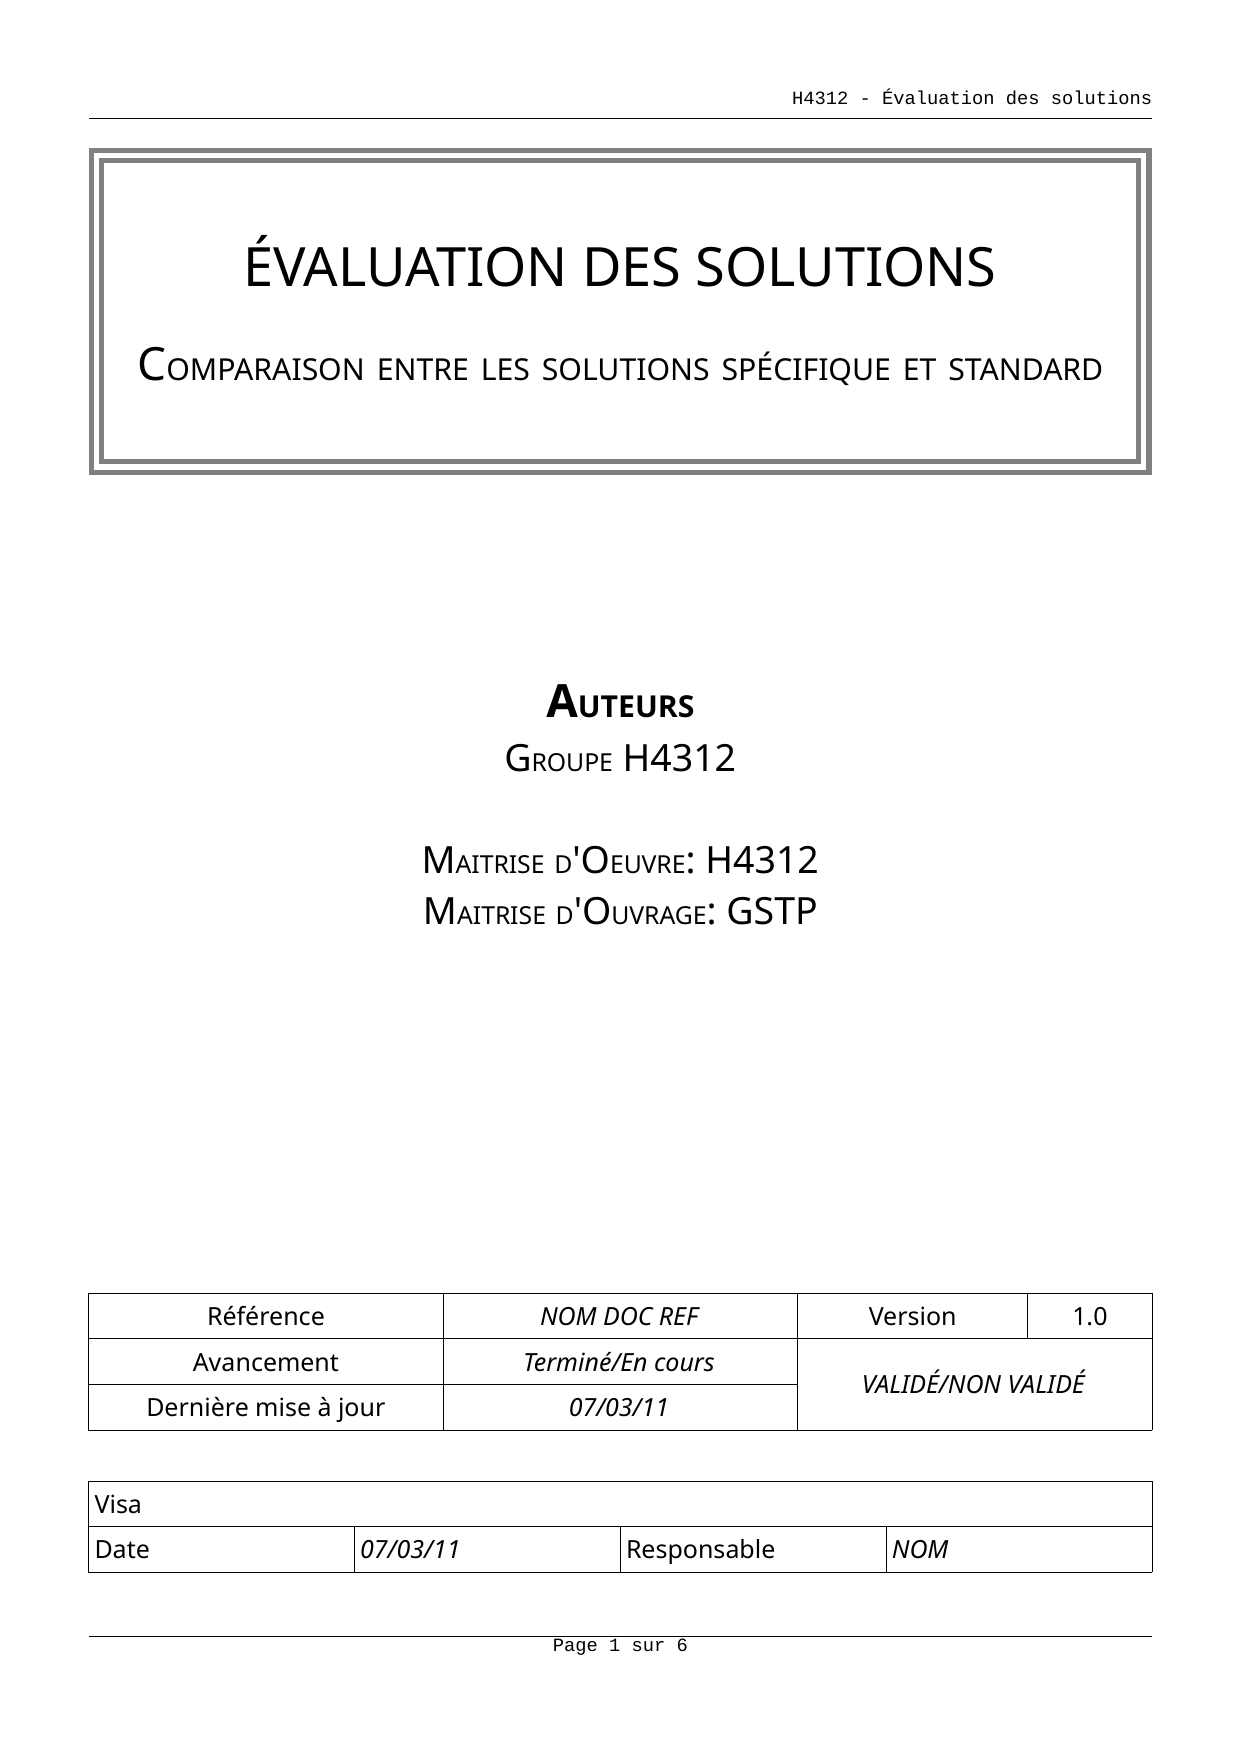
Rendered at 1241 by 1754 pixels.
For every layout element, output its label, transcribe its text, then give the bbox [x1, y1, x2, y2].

table_cell Date [89, 1527, 354, 1572]
table_header NOM DOC REF [444, 1294, 797, 1338]
table_cell Responsable [621, 1527, 886, 1572]
table_header Référence [89, 1294, 443, 1338]
text Auteurs [88, 669, 1152, 731]
text Comparaison entre les solutions spécifique et standard [104, 313, 1136, 376]
text Évaluation des solutions [104, 210, 1136, 302]
text Maitrise d'Oeuvre: H4312 [88, 833, 1152, 884]
table_cell 07/03/11 [355, 1527, 620, 1572]
table_cell Terminé/En cours [444, 1339, 797, 1384]
text Groupe H4312 [88, 731, 1152, 782]
table_header Version [798, 1294, 1027, 1338]
table_cell Avancement [89, 1339, 443, 1384]
table_header Visa [89, 1482, 1152, 1526]
table_cell VALIDÉ/NON VALIDÉ [798, 1339, 1152, 1429]
table_cell 07/03/11 [444, 1385, 797, 1429]
table_header 1.0 [1028, 1294, 1152, 1338]
text Maitrise d'Ouvrage: GSTP [88, 884, 1152, 935]
table_cell NOM [887, 1527, 1152, 1572]
table_cell Dernière mise à jour [89, 1385, 443, 1429]
